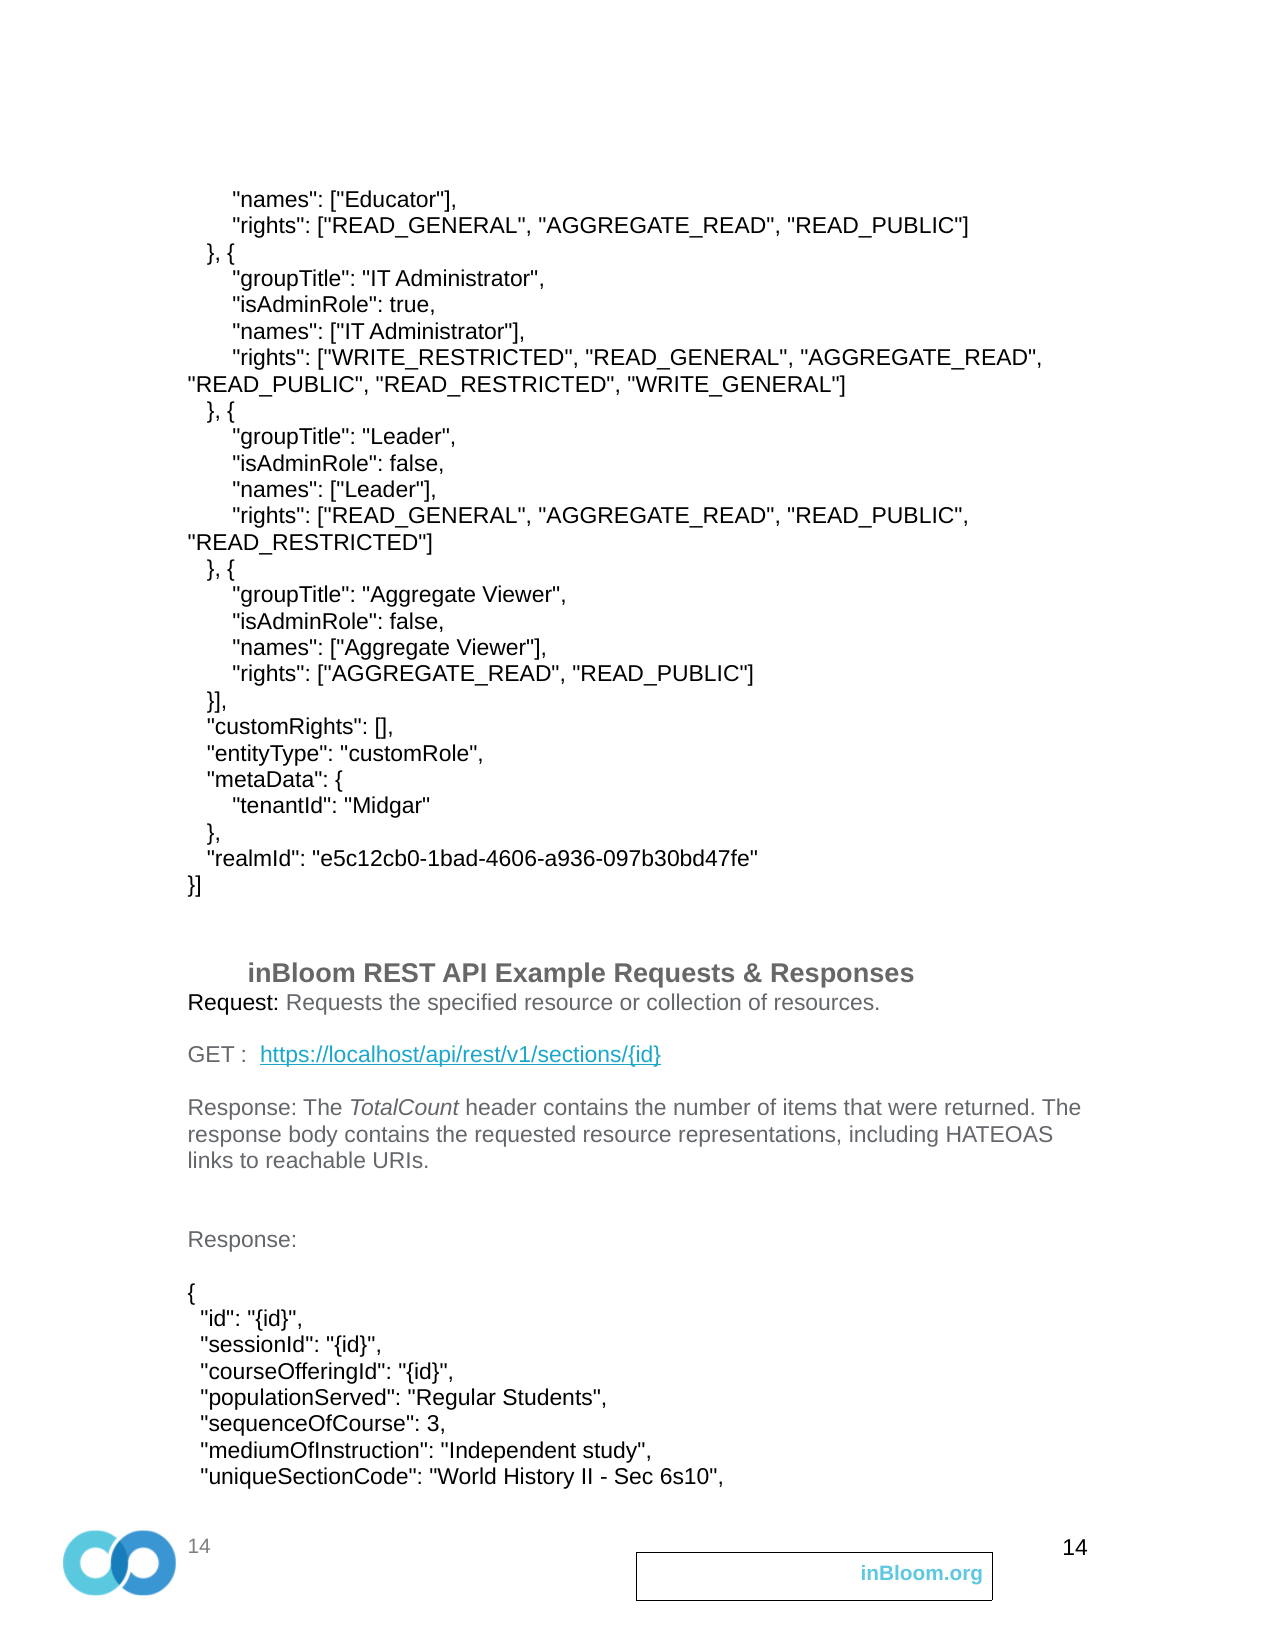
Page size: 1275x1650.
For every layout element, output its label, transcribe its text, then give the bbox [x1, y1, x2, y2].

text "isAdminRole": true, [187, 291, 1087, 318]
text "groupTitle": "Leader", [187, 423, 1087, 449]
text "names": ["Educator"], [187, 186, 1087, 212]
text "groupTitle": "Aggregate Viewer", [187, 581, 1087, 608]
text }, { [187, 239, 1087, 265]
text "isAdminRole": false, [187, 449, 1087, 476]
text "courseOfferingId": "{id}", [187, 1358, 1087, 1384]
text "rights": ["READ_GENERAL", "AGGREGATE_READ", "READ_PUBLIC"] [187, 212, 1087, 239]
text }] [187, 871, 1087, 898]
text "tenantId": "Midgar" [187, 792, 1087, 818]
text "isAdminRole": false, [187, 608, 1087, 634]
text "realmId": "e5c12cb0-1bad-4606-a936-097b30bd47fe" [187, 845, 1087, 871]
text Request: Requests the specified resource or collection of resources. [187, 989, 1087, 1015]
text "entityType": "customRole", [187, 739, 1087, 766]
text "rights": ["AGGREGATE_READ", "READ_PUBLIC"] [187, 660, 1087, 687]
text "sequenceOfCourse": 3, [187, 1410, 1087, 1437]
text GET : https://localhost/api/rest/v1/sections/{id} [187, 1041, 1087, 1068]
text Response: The TotalCount header contains the number of items that were returned. The response body contains the requested resource representations, including HATEOAS links to reachable URIs. [187, 1094, 1087, 1173]
text "names": ["Leader"], [187, 476, 1087, 502]
text Response: [187, 1226, 1087, 1252]
text "id": "{id}", [187, 1305, 1087, 1331]
picture [53, 1518, 926, 1635]
text "names": ["IT Administrator"], [187, 318, 1087, 344]
text "rights": ["WRITE_RESTRICTED", "READ_GENERAL", "AGGREGATE_READ", "READ_PUBLIC", "READ_RESTRICTED", "WRITE_GENERAL"] [187, 344, 1087, 397]
text "groupTitle": "IT Administrator", [187, 265, 1087, 291]
text "populationServed": "Regular Students", [187, 1384, 1087, 1410]
text }, { [187, 555, 1087, 581]
text "uniqueSectionCode": "World History II - Sec 6s10", [187, 1463, 1087, 1489]
text }, { [187, 397, 1087, 423]
text "rights": ["READ_GENERAL", "AGGREGATE_READ", "READ_PUBLIC", "READ_RESTRICTED"] [187, 502, 1087, 555]
text }], [187, 687, 1087, 713]
subtitle inBloom REST API Example Requests & Responses [187, 957, 1087, 989]
text "customRights": [], [187, 713, 1087, 739]
text "mediumOfInstruction": "Independent study", [187, 1437, 1087, 1463]
text "names": ["Aggregate Viewer"], [187, 634, 1087, 660]
text { [187, 1279, 1087, 1305]
text }, [187, 818, 1087, 845]
text "metaData": { [187, 766, 1087, 792]
text "sessionId": "{id}", [187, 1331, 1087, 1358]
